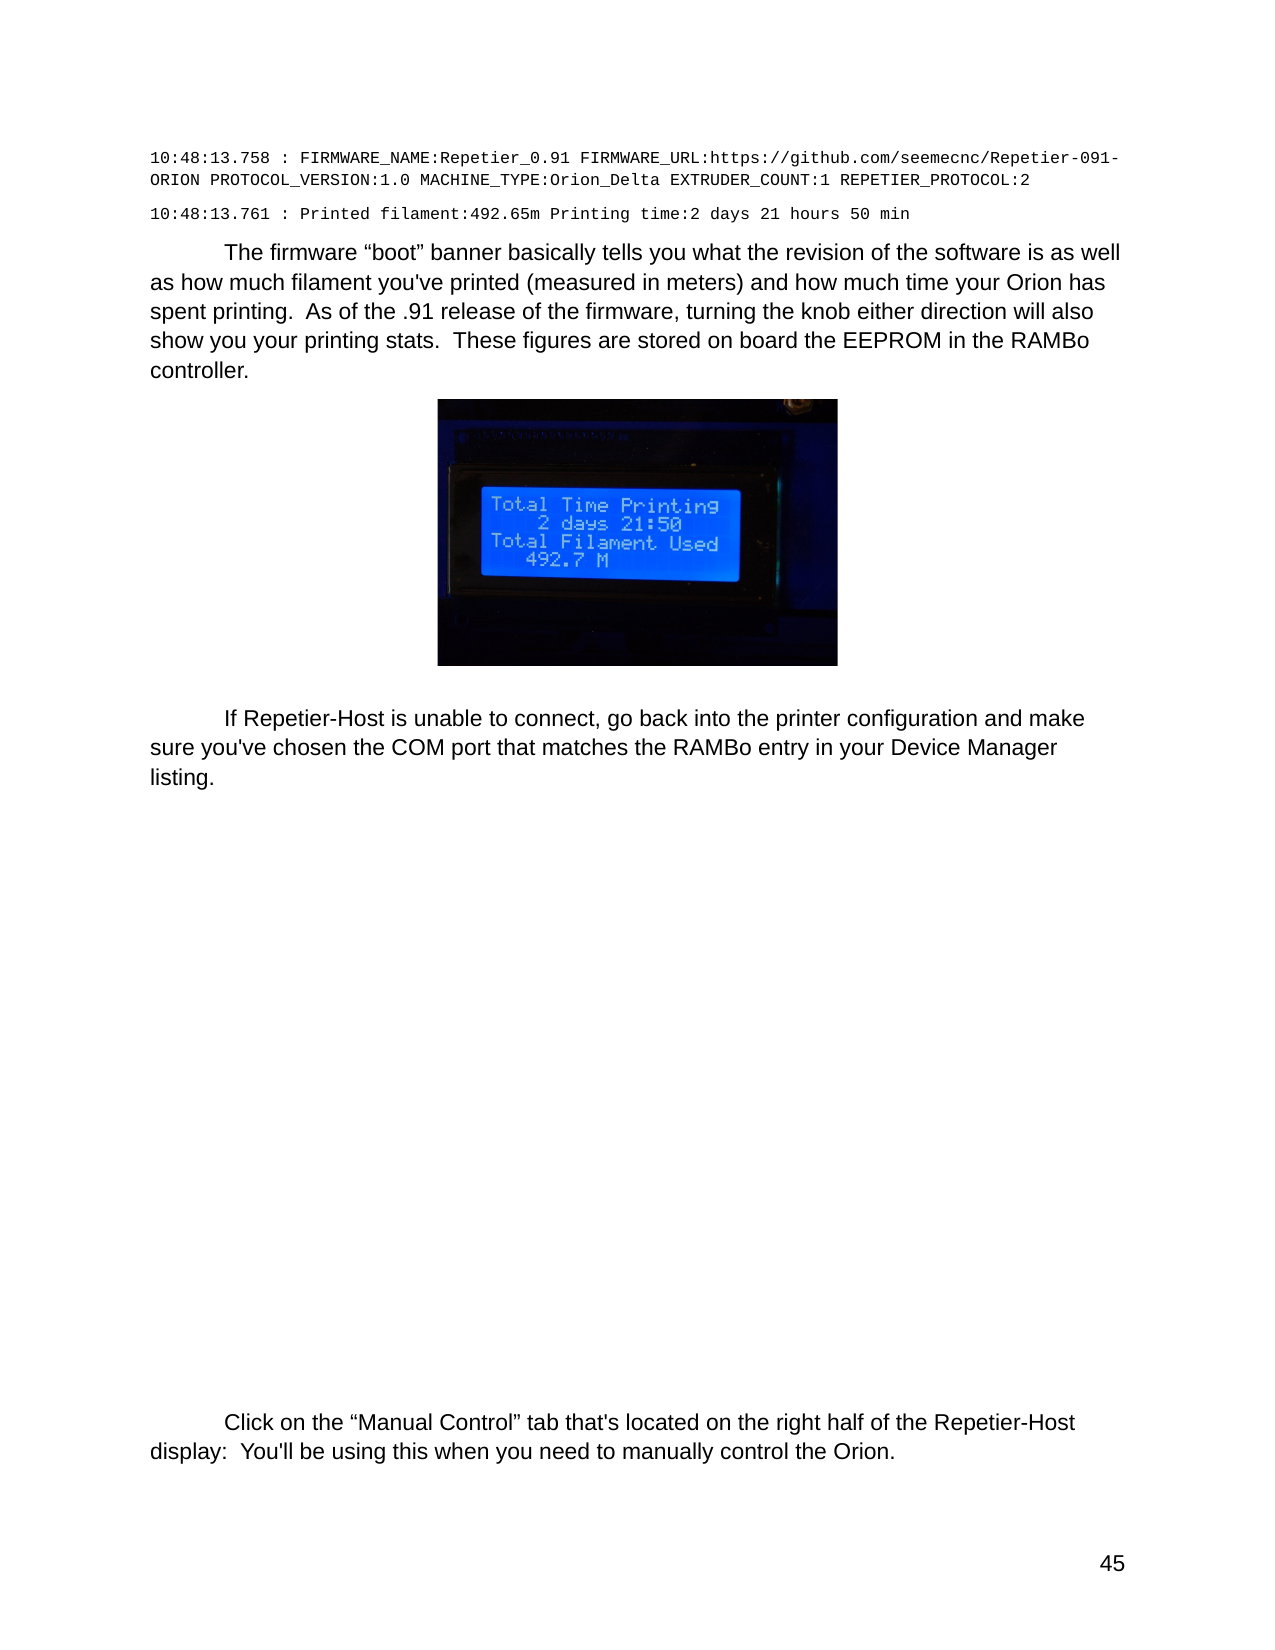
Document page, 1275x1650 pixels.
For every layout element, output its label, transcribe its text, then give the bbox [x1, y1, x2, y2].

text Click on the “Manual Control” tab that's located on the right half of the Repetier-Host display: You'll be using this when you need to manually control the Orion. [150, 1409, 1125, 1464]
text 10:48:13.761 : Printed filament:492.65m Printing time:2 days 21 hours 50 min [150, 206, 1125, 225]
text If Repetier-Host is unable to connect, go back into the printer configuration and make sure you've chosen the COM port that matches the RAMBo entry in your Device Manager listing. [150, 706, 1125, 790]
text 10:48:13.758 : FIRMWARE_NAME:Repetier_0.91 FIRMWARE_URL:https://github.com/seemecnc/Repetier-091-ORION PROTOCOL_VERSION:1.0 MACHINE_TYPE:Orion_Delta EXTRUDER_COUNT:1 REPETIER_PROTOCOL:2 [150, 150, 1125, 191]
picture [437, 399, 838, 666]
text The firmware “boot” banner basically tells you what the revision of the software is as well as how much filament you've printed (measured in meters) and how much time your Orion has spent printing. As of the .91 release of the firmware, turning the knob either direction will also show you your printing stats. These figures are stored on board the EEPROM in the RAMBo controller. [150, 240, 1125, 383]
